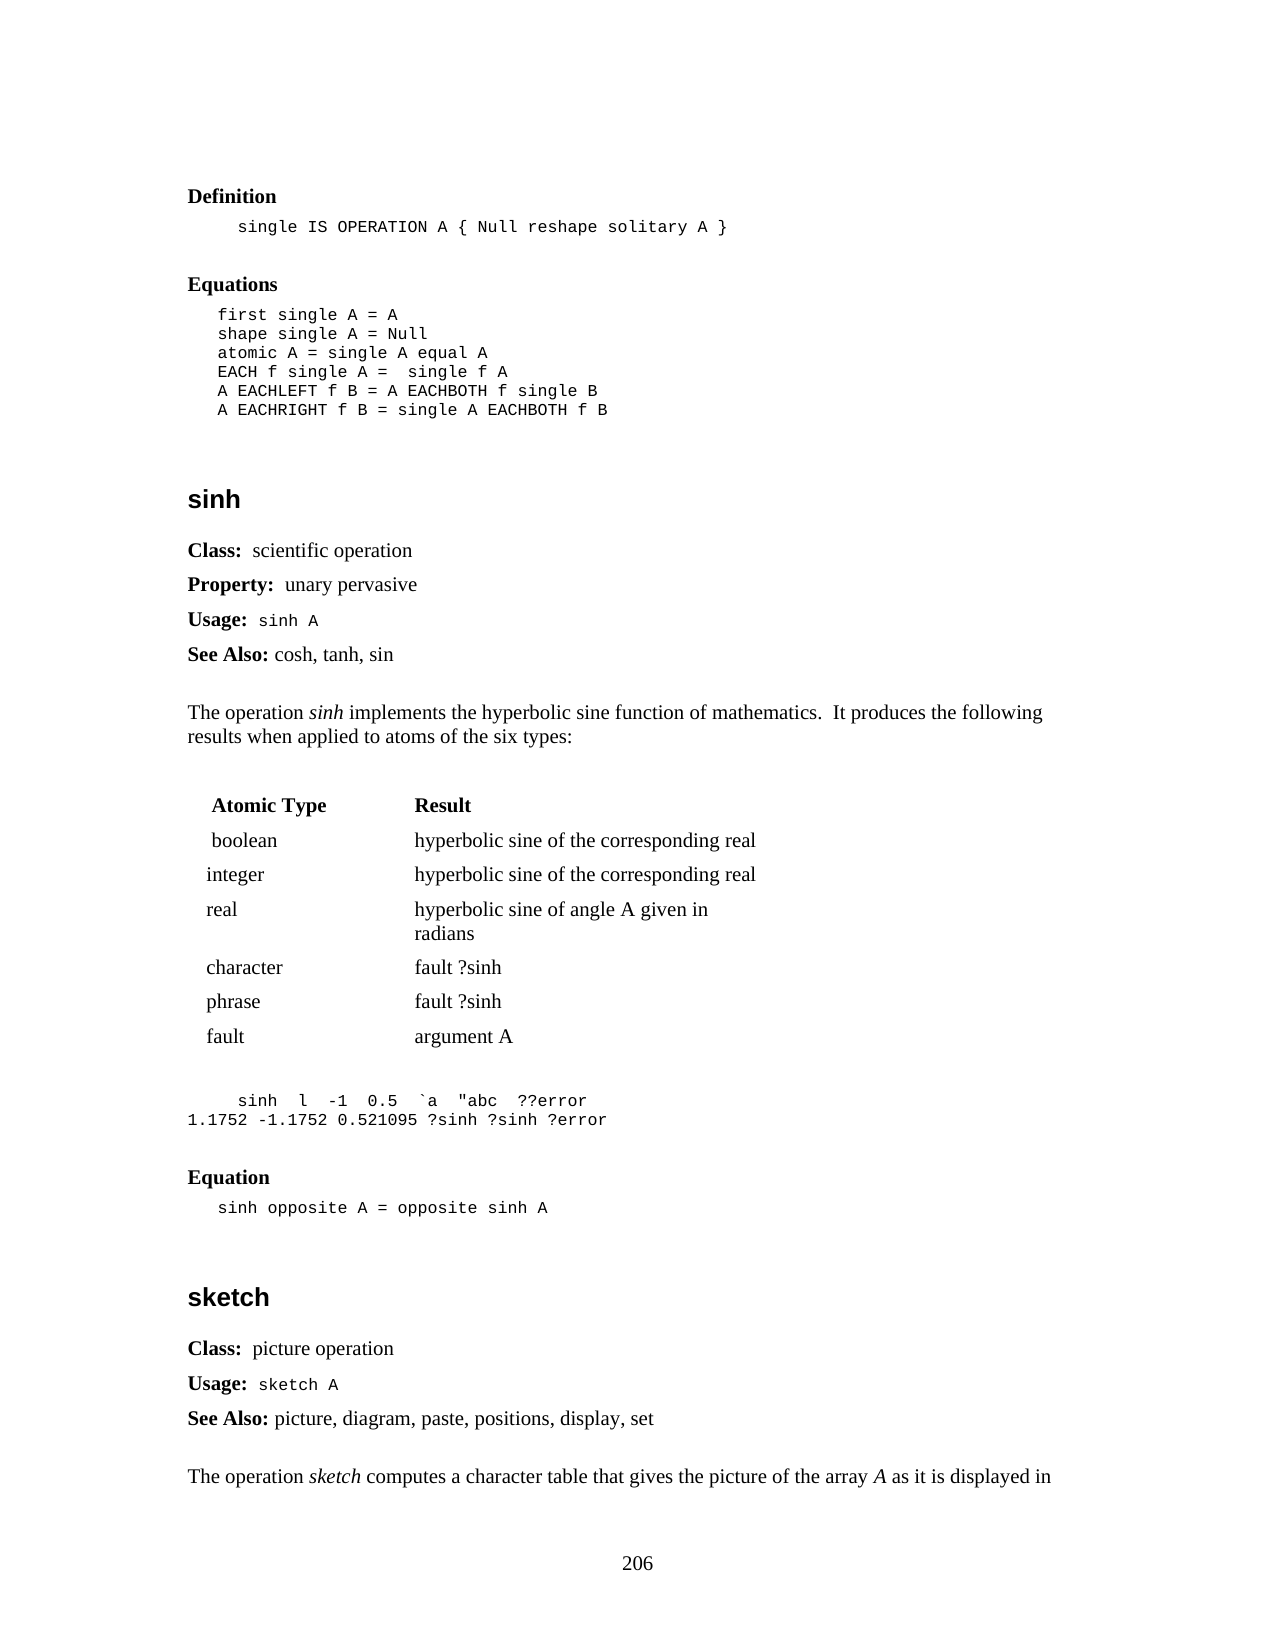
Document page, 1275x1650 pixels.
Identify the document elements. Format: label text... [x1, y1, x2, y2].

text Class: picture operation [187, 1336, 1087, 1360]
text Definition [187, 184, 1087, 208]
table_cell hyperbolic sine of the corresponding real [396, 852, 792, 886]
text See Also: cosh, tanh, sin [187, 641, 1087, 689]
table_cell character [188, 945, 396, 979]
table_cell fault [188, 1014, 396, 1048]
table_cell fault ?sinh [396, 945, 792, 979]
table_cell boolean [188, 817, 396, 852]
table_cell hyperbolic sine of the corresponding real [396, 817, 792, 852]
text sinh opposite A = opposite sinh A [187, 1199, 1087, 1237]
text See Also: picture, diagram, paste, positions, display, set [187, 1406, 1087, 1454]
table_header Result [396, 783, 792, 817]
text Class: scientific operation [187, 538, 1087, 562]
text single IS OPERATION A { Null reshape solitary A } [187, 219, 1087, 262]
text The operation sinh implements the hyperbolic sine function of mathematics. It produces the following results when applied to atoms of the six types: [187, 700, 1087, 748]
table_cell fault ?sinh [396, 979, 792, 1013]
text sinh l -1 0.5 `a "abc ??error 1.1752 -1.1752 0.521095 ?sinh ?sinh ?error [187, 1093, 1087, 1155]
table_cell hyperbolic sine of angle A given in radians [396, 886, 792, 944]
text Equation [187, 1165, 1087, 1189]
text Usage: sinh A [187, 607, 1087, 631]
text first single A = A shape single A = Null atomic A = single A equal A EACH f single A = single f A A EACHLEFT f B = A EACHBOTH f single B A EACHRIGHT f B = single A EACHBOTH f B [187, 307, 1087, 439]
table_cell argument A [396, 1014, 792, 1048]
text The operation sketch computes a character table that gives the picture of the array A as it is displayed in [187, 1464, 1087, 1488]
table_cell integer [188, 852, 396, 886]
table_cell real [188, 886, 396, 944]
table_cell phrase [188, 979, 396, 1013]
text sketch [187, 1282, 1087, 1312]
table_header Atomic Type [188, 783, 396, 817]
text Equations [187, 272, 1087, 296]
text Usage: sketch A [187, 1371, 1087, 1395]
text sinh [187, 484, 1087, 513]
text Property: unary pervasive [187, 572, 1087, 596]
